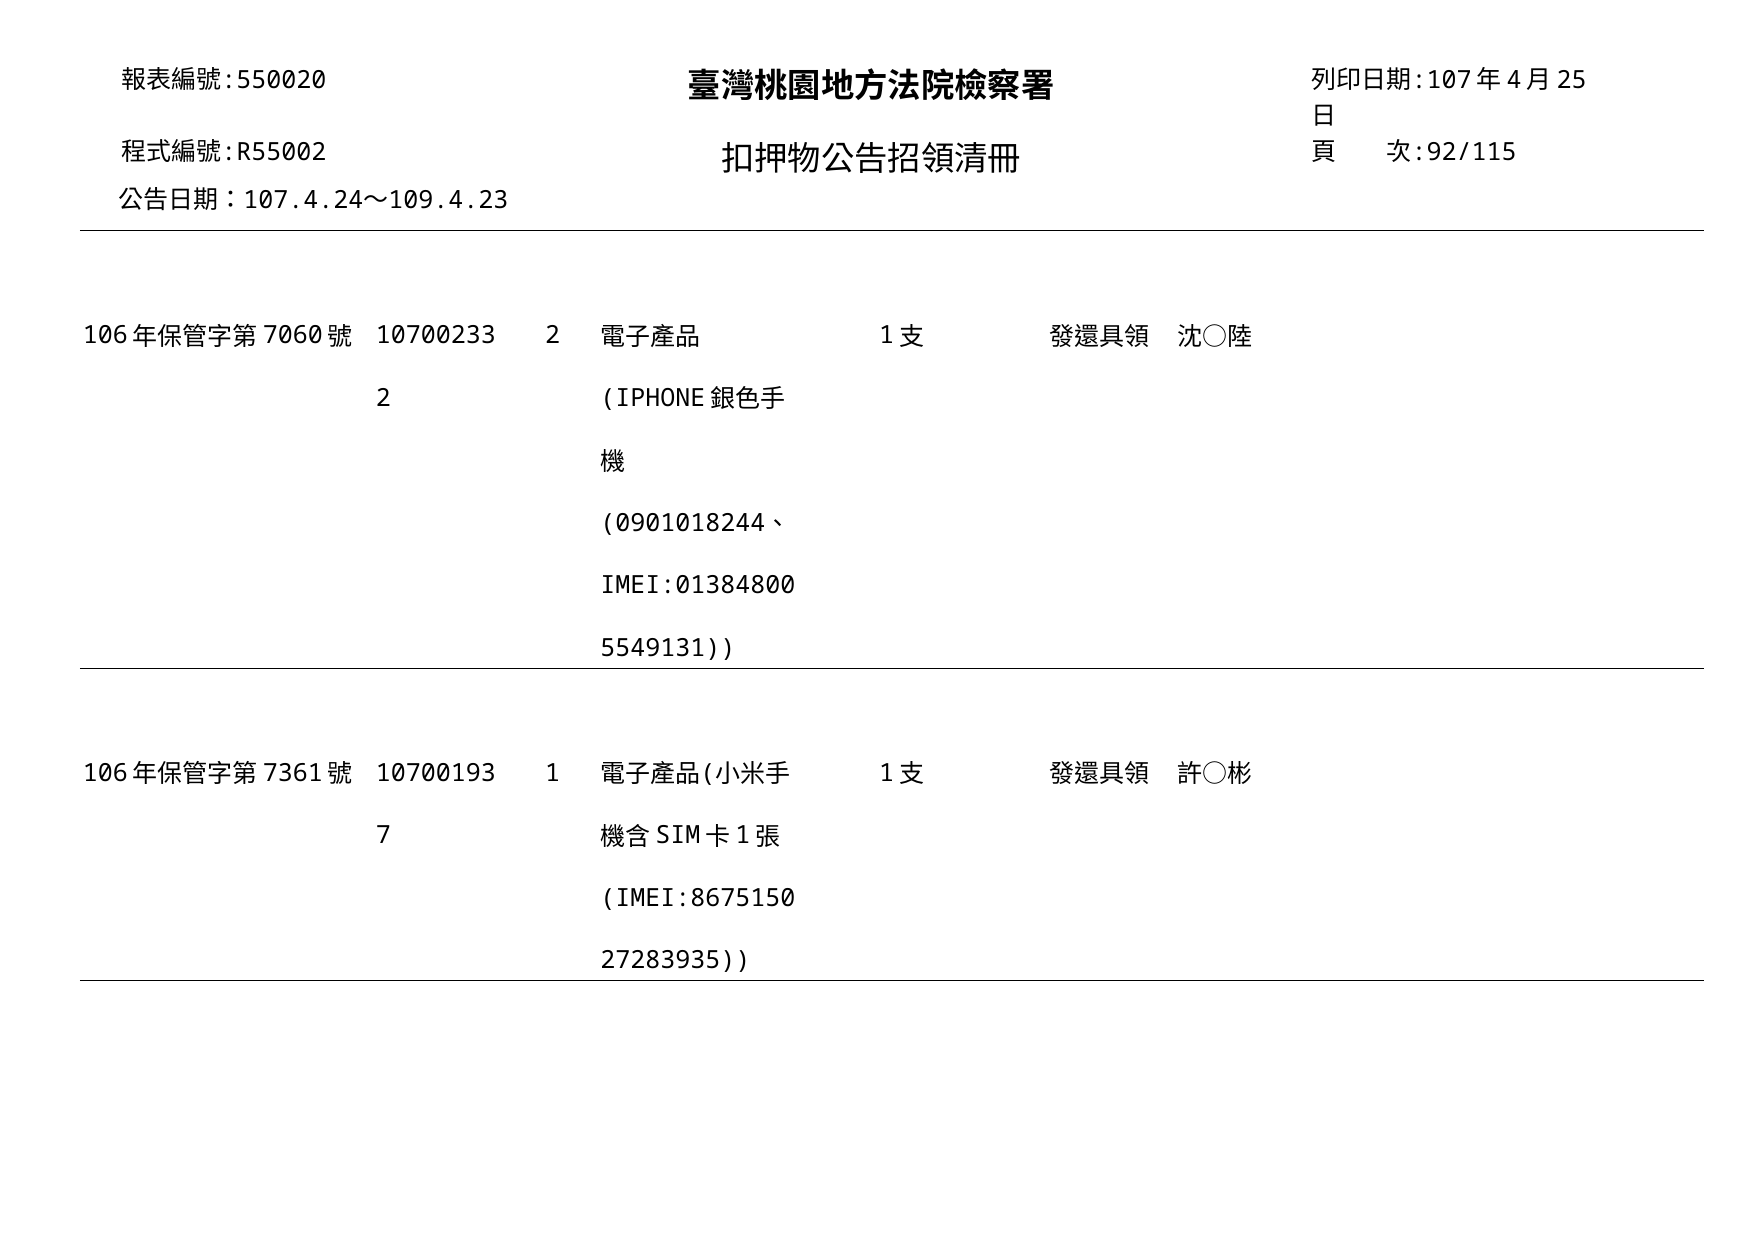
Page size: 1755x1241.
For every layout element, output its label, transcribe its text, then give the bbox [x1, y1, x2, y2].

table_cell 107002332 [373, 231, 507, 667]
table_cell 107001937 [373, 669, 507, 980]
table_cell 1支 [808, 669, 927, 980]
table_cell 106年保管字第7060號 [80, 231, 373, 667]
table_cell [1317, 669, 1575, 980]
table_cell 許○彬 [1175, 669, 1317, 980]
table_cell [927, 231, 1046, 667]
table_cell 電子產品(小米手機含SIM卡1張(IMEI:867515027283935)) [597, 669, 807, 980]
table_cell [927, 669, 1046, 980]
table_cell 1 [507, 669, 597, 980]
table_cell [1575, 231, 1704, 667]
table_cell [1575, 669, 1704, 980]
table_cell 發還具領 [1046, 231, 1175, 667]
table_cell 電子產品(IPHONE銀色手機(0901018244、IMEI:013848005549131)) [597, 231, 807, 667]
table_cell 2 [507, 231, 597, 667]
table_cell 106年保管字第7361號 [80, 669, 373, 980]
table_cell 沈○陸 [1175, 231, 1317, 667]
table_cell 1支 [808, 231, 927, 667]
table_cell [1317, 231, 1575, 667]
table_cell 發還具領 [1046, 669, 1175, 980]
